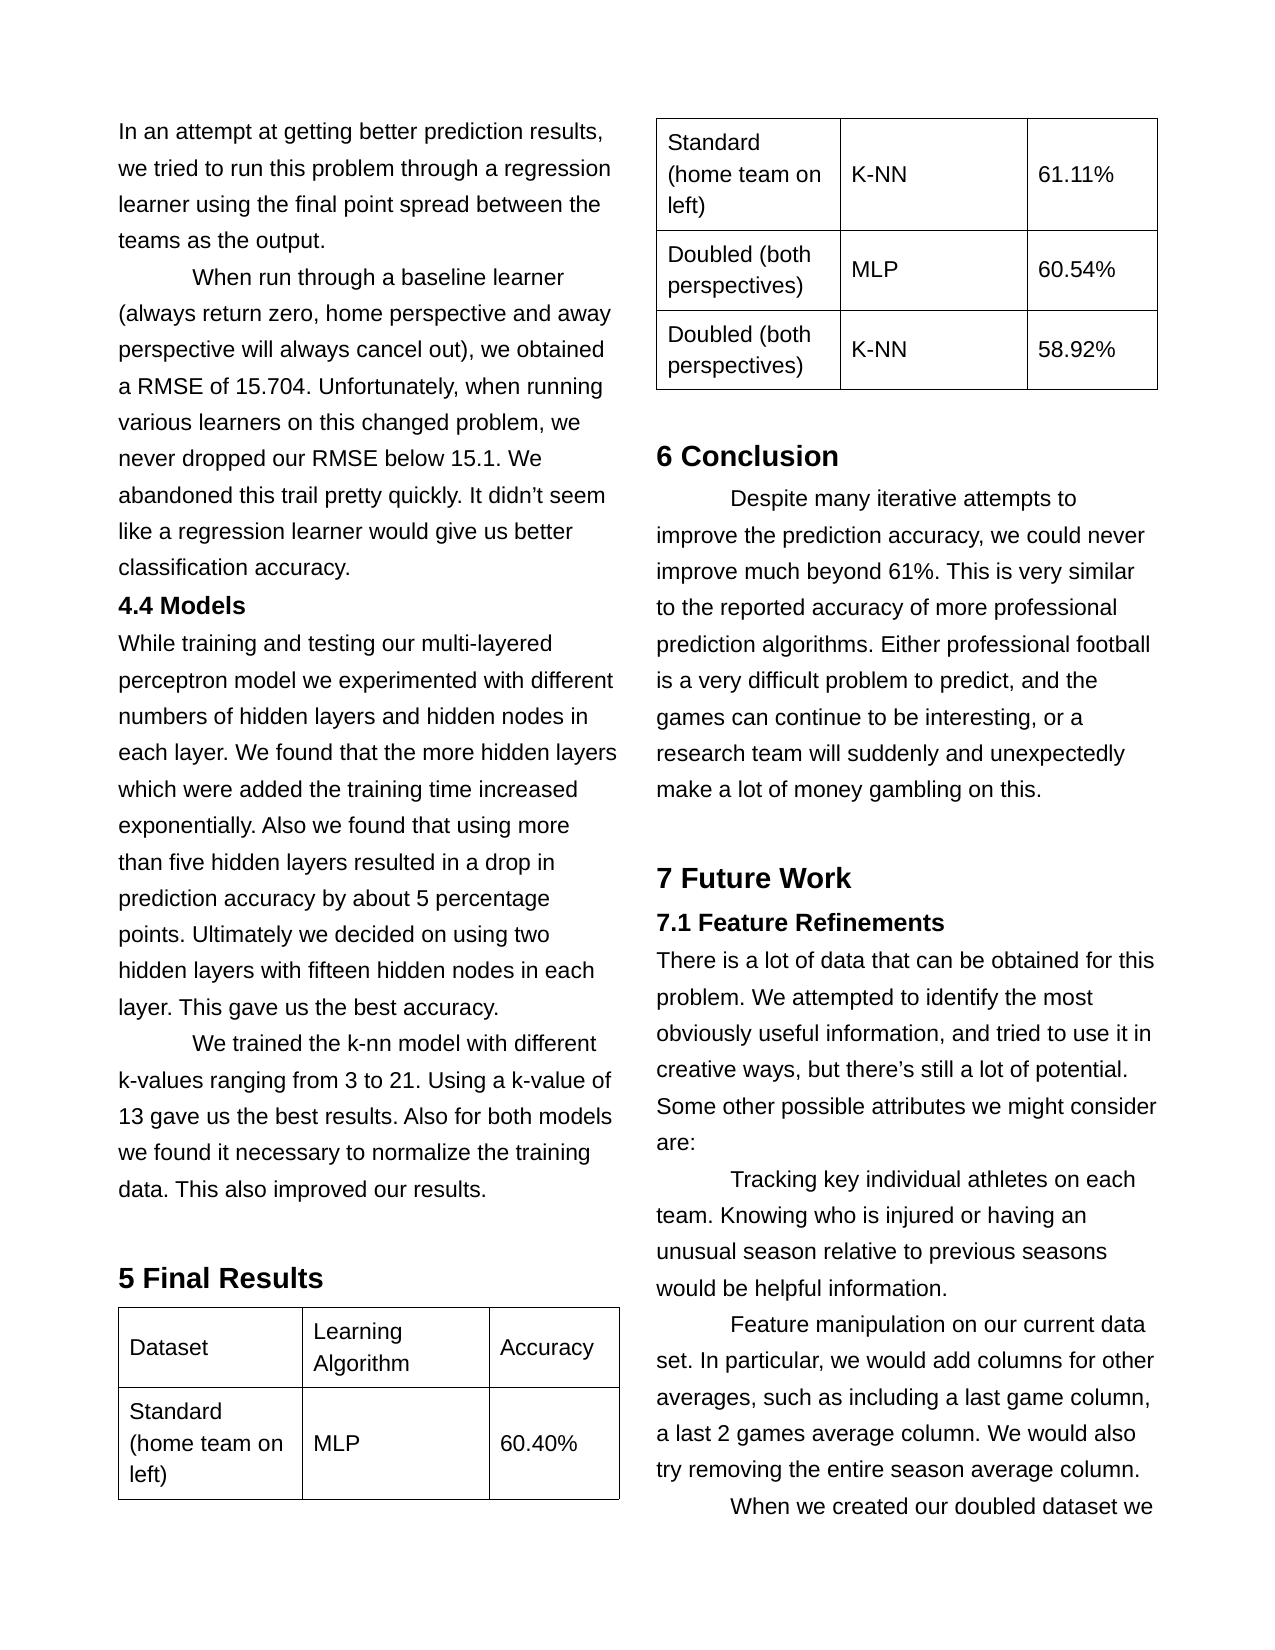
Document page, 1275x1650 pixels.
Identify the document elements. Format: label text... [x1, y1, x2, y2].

table_cell 58.92% [1028, 311, 1157, 389]
text Feature manipulation on our current data set. In particular, we would add columns for other averages, such as including a last game column, a last 2 games average column. We would also try removing the entire season average column. [656, 1311, 1157, 1483]
text While training and testing our multi-layered perceptron model we experimented with different numbers of hidden layers and hidden nodes in each layer. We found that the more hidden layers which were added the training time increased exponentially. Also we found that using more than five hidden layers resulted in a drop in prediction accuracy by about 5 percentage points. Ultimately we decided on using two hidden layers with fifteen hidden nodes in each layer. This gave us the best accuracy. [118, 630, 619, 1020]
table_cell MLP [303, 1388, 489, 1499]
table_cell 60.40% [490, 1388, 619, 1499]
text When run through a baseline learner (always return zero, home perspective and away perspective will always cancel out), we obtained a RMSE of 15.704. Unfortunately, when running various learners on this changed problem, we never dropped our RMSE below 15.1. We abandoned this trail pretty quickly. It didn’t seem like a regression learner would give us better classification accuracy. [118, 263, 619, 581]
table_cell K-NN [841, 311, 1027, 389]
text Tracking key individual athletes on each team. Knowing who is injured or having an unusual season relative to previous seasons would be helpful information. [656, 1166, 1157, 1301]
text 7.1 Feature Refinements [656, 908, 1157, 937]
table_cell 60.54% [1028, 231, 1157, 309]
text When we created our doubled dataset we [656, 1493, 1157, 1519]
table_cell MLP [841, 231, 1027, 309]
text We trained the k-nn model with different k-values ranging from 3 to 21. Using a k-value of 13 gave us the best results. Also for both models we found it necessary to normalize the training data. This also improved our results. [118, 1030, 619, 1202]
table_cell Doubled (both perspectives) [657, 231, 840, 309]
table_cell 61.11% [1028, 119, 1157, 229]
text 7 Future Work [656, 862, 1157, 895]
table_header Dataset [119, 1308, 302, 1387]
text 4.4 Models [118, 591, 619, 619]
text 5 Final Results [118, 1261, 619, 1294]
table_cell Doubled (both perspectives) [657, 311, 840, 389]
table_cell Standard (home team on left) [657, 119, 840, 229]
table_header Learning Algorithm [303, 1308, 489, 1387]
text Despite many iterative attempts to improve the prediction accuracy, we could never improve much beyond 61%. This is very similar to the reported accuracy of more professional prediction algorithms. Either professional football is a very difficult problem to predict, and the games can continue to be interesting, or a research team will suddenly and unexpectedly make a lot of money gambling on this. [656, 485, 1157, 802]
table_cell Standard (home team on left) [119, 1388, 302, 1499]
table_header Accuracy [490, 1308, 619, 1387]
text In an attempt at getting better prediction results, we tried to run this problem through a regression learner using the final point spread between the teams as the output. [118, 118, 619, 253]
text There is a lot of data that can be obtained for this problem. We attempted to identify the most obviously useful information, and tried to use it in creative ways, but there’s still a lot of potential. Some other possible attributes we might consider are: [656, 947, 1157, 1156]
text 6 Conclusion [656, 438, 1157, 472]
table_cell K-NN [841, 119, 1027, 229]
